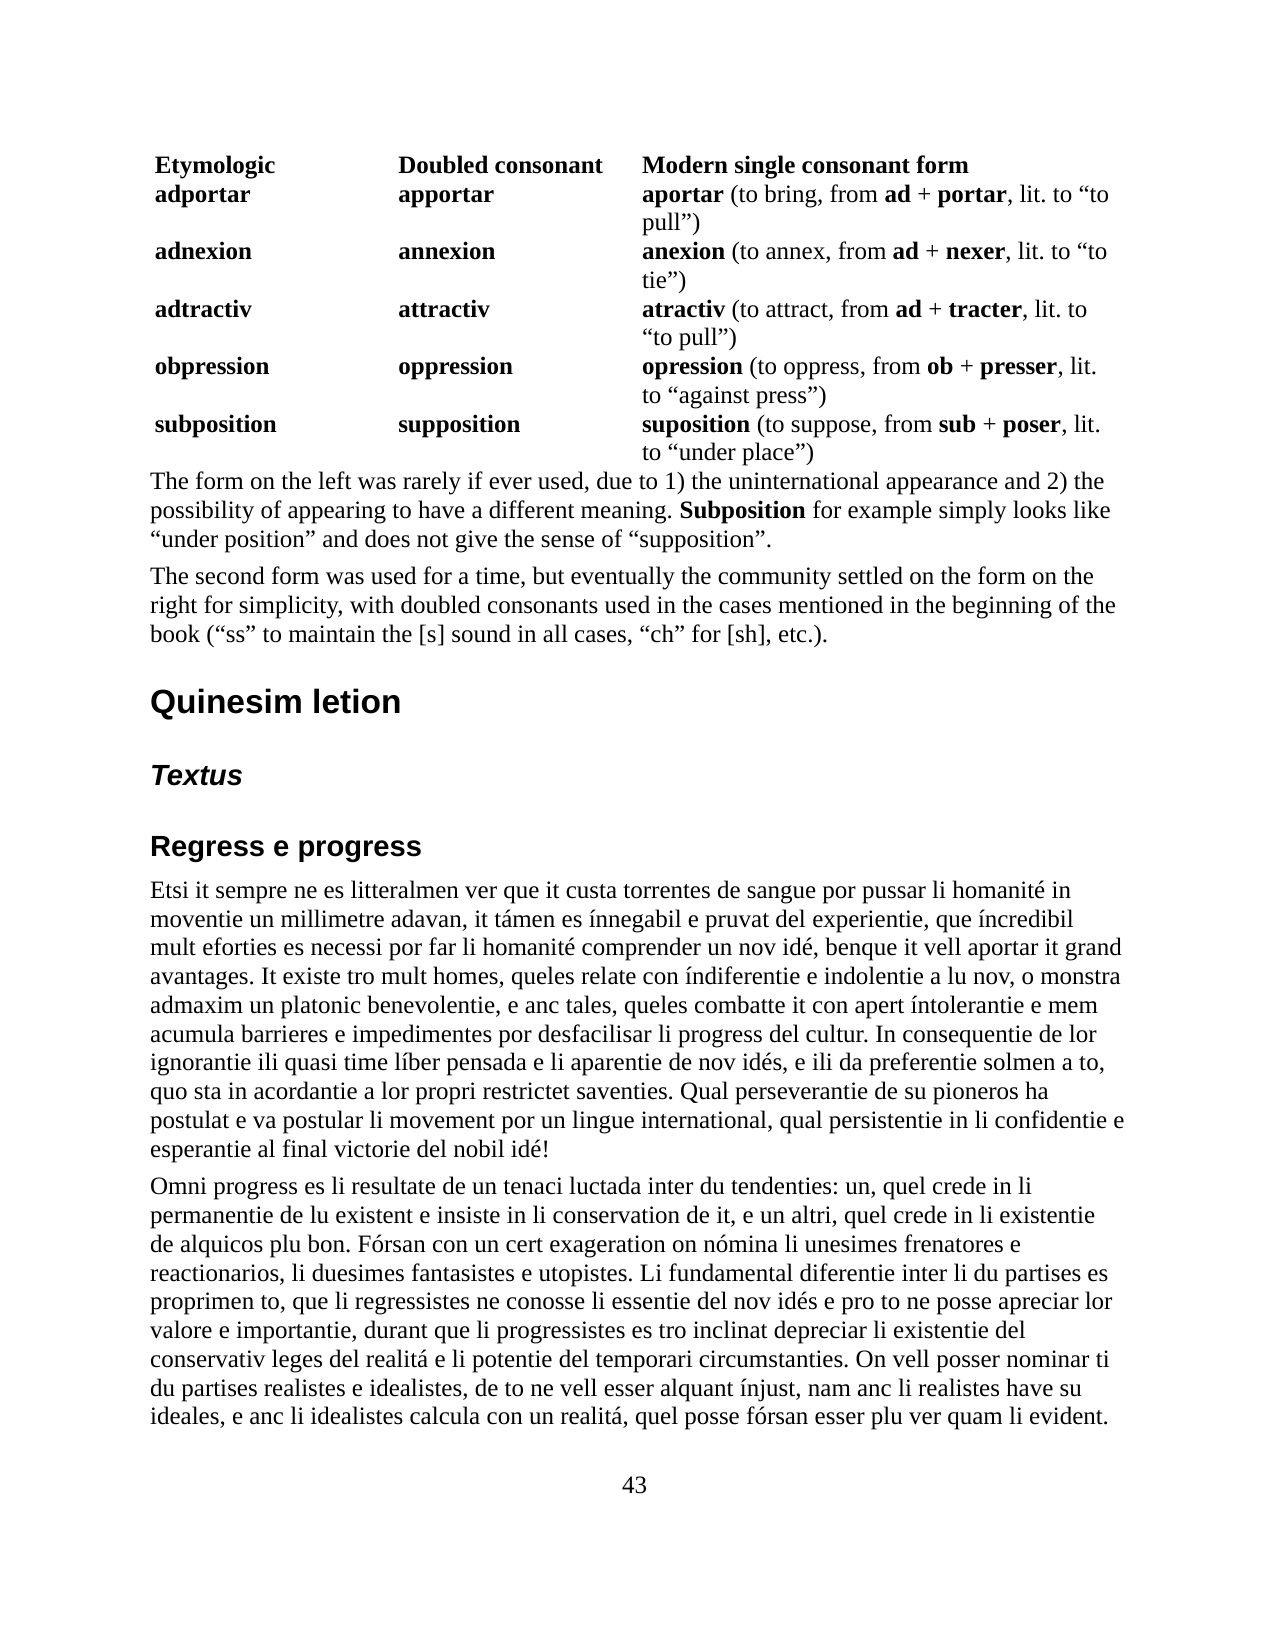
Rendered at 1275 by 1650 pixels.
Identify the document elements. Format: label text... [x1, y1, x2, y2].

table_cell supposition [394, 409, 637, 466]
table_cell oppression [394, 351, 637, 409]
subtitle Quinesim letion [150, 682, 1125, 720]
table_cell aportar (to bring, from ad + portar, lit. to “to pull”) [638, 179, 1125, 236]
subtitle Textus [150, 758, 1125, 791]
table_cell atractiv (to attract, from ad + tracter, lit. to “to pull”) [638, 294, 1125, 351]
table_header Doubled consonant [394, 150, 637, 179]
table_cell opression (to oppress, from ob + presser, lit. to “against press”) [638, 351, 1125, 409]
table_cell subposition [150, 409, 394, 466]
text The second form was used for a time, but eventually the community settled on the form on the right for simplicity, with doubled consonants used in the cases mentioned in the beginning of the book (“ss” to maintain the [s] sound in all cases, “ch” for [sh], etc.). [150, 561, 1125, 648]
table_cell obpression [150, 351, 394, 409]
table_cell adtractiv [150, 294, 394, 351]
table_cell annexion [394, 236, 637, 294]
table_cell anexion (to annex, from ad + nexer, lit. to “to tie”) [638, 236, 1125, 294]
subtitle Regress e progress [150, 829, 1125, 862]
table_cell adportar [150, 179, 394, 236]
table_header Modern single consonant form [638, 150, 1125, 179]
text Etsi it sempre ne es litteralmen ver que it custa torrentes de sangue por pussar li homanité in moventie un millimetre adavan, it támen es ínnegabil e pruvat del experientie, que íncredibil mult eforties es necessi por far li homanité comprender un nov idé, benque it vell aportar it grand avantages. It existe tro mult homes, queles relate con índiferentie e indolentie a lu nov, o monstra admaxim un platonic benevolentie, e anc tales, queles combatte it con apert íntolerantie e mem acumula barrieres e impedimentes por desfacilisar li progress del cultur. In consequentie de lor ignorantie ili quasi time líber pensada e li aparentie de nov idés, e ili da preferentie solmen a to, quo sta in acordantie a lor propri restrictet saventies. Qual perseverantie de su pioneros ha postulat e va postular li movement por un lingue international, qual persistentie in li confidentie e esperantie al final victorie del nobil idé! [150, 875, 1125, 1162]
text Omni progress es li resultate de un tenaci luctada inter du tendenties: un, quel crede in li permanentie de lu existent e insiste in li conservation de it, e un altri, quel crede in li existentie de alquicos plu bon. Fórsan con un cert exageration on nómina li unesimes frenatores e reactionarios, li duesimes fantasistes e utopistes. Li fundamental diferentie inter li du partises es proprimen to, que li regressistes ne conosse li essentie del nov idés e pro to ne posse apreciar lor valore e importantie, durant que li progressistes es tro inclinat depreciar li existentie del conservativ leges del realitá e li potentie del temporari circumstanties. On vell posser nominar ti du partises realistes e idealistes, de to ne vell esser alquant ínjust, nam anc li realistes have su ideales, e anc li idealistes calcula con un realitá, quel posse fórsan esser plu ver quam li evident. [150, 1171, 1125, 1430]
table_cell suposition (to suppose, from sub + poser, lit. to “under place”) [638, 409, 1125, 466]
table_header Etymologic [150, 150, 394, 179]
table_cell apportar [394, 179, 637, 236]
text The form on the left was rarely if ever used, due to 1) the uninternational appearance and 2) the possibility of appearing to have a different meaning. Subposition for example simply looks like “under position” and does not give the sense of “supposition”. [150, 466, 1125, 552]
table_cell adnexion [150, 236, 394, 294]
table_cell attractiv [394, 294, 637, 351]
